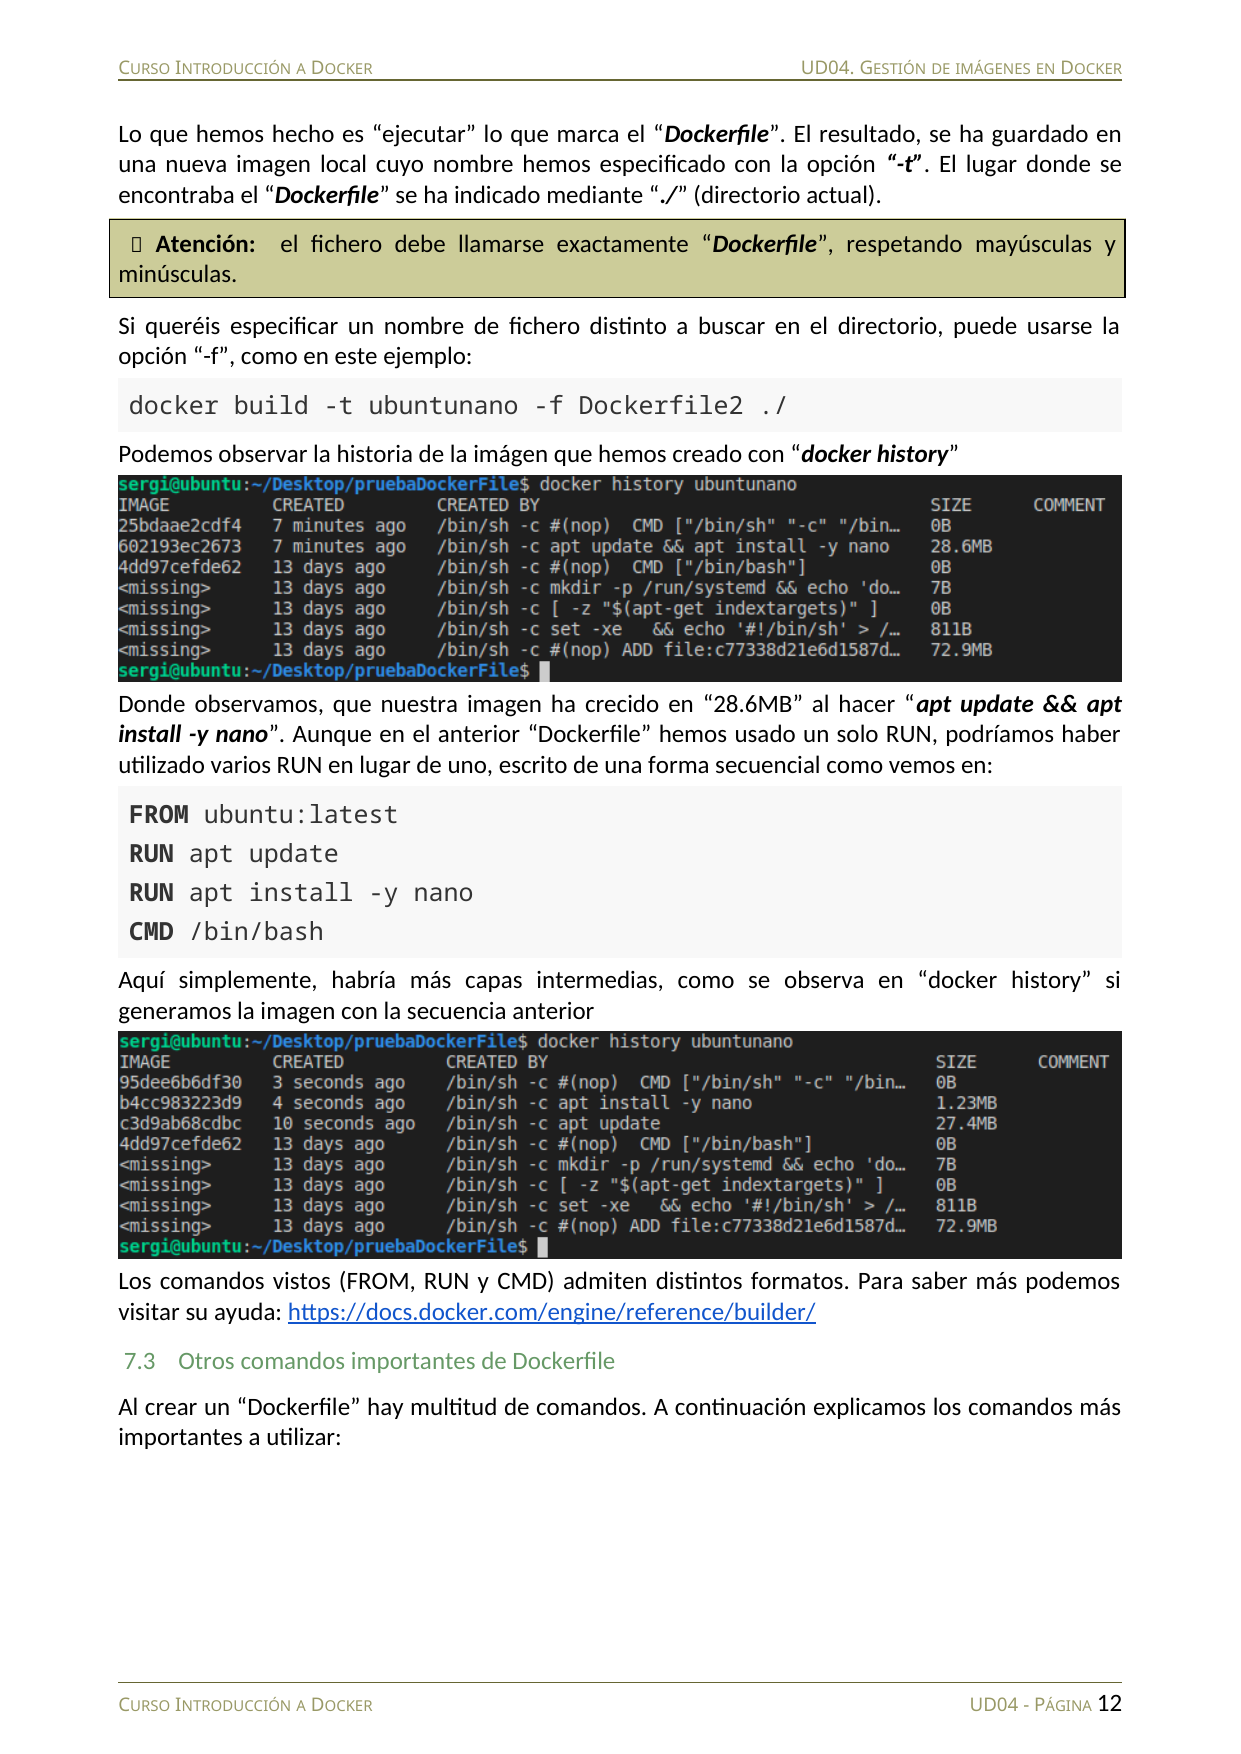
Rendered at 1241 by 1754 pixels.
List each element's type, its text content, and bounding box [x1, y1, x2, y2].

subtitle Otros comandos importantes de Dockerfile [118, 1345, 1122, 1376]
text Aquí simplemente, habría más capas intermedias, como se observa en “docker history” si generamos la imagen con la secuencia anterior [118, 964, 1122, 1025]
text Lo que hemos hecho es “ejecutar” lo que marca el “Dockerfile”. El resultado, se ha guardado en una nueva imagen local cuyo nombre hemos especificado con la opción “-t”. El lugar donde se encontraba el “Dockerfile” se ha indicado mediante “./” (directorio actual). [118, 118, 1122, 209]
picture [118, 475, 1122, 682]
text Al crear un “Dockerfile” hay multitud de comandos. A continuación explicamos los comandos más importantes a utilizar: [118, 1391, 1122, 1452]
text Donde observamos, que nuestra imagen ha crecido en “28.6MB” al hacer “apt update && apt install -y nano”. Aunque en el anterior “Dockerfile” hemos usado un solo RUN, podríamos haber utilizado varios RUN en lugar de uno, escrito de una forma secuencial como vemos en: [118, 688, 1122, 779]
text Los comandos vistos (FROM, RUN y CMD) admiten distintos formatos. Para saber más podemos visitar su ayuda: https://docs.docker.com/engine/reference/builder/ [118, 1265, 1122, 1326]
picture [118, 1031, 1122, 1259]
table_header docker build -t ubuntunano -f Dockerfile2 ./ [118, 378, 1122, 432]
text Si queréis especificar un nombre de fichero distinto a buscar en el directorio, puede usarse la opción “-f”, como en este ejemplo: [118, 310, 1122, 371]
text Podemos observar la historia de la imágen que hemos creado con “docker history” [118, 438, 1122, 469]
text ❕ Atención: el fichero debe llamarse exactamente “Dockerfile”, respetando mayúsculas y minúsculas. [110, 220, 1124, 297]
table_header FROM ubuntu:latest RUN apt update RUN apt install -y nano CMD /bin/bash [118, 786, 1122, 958]
